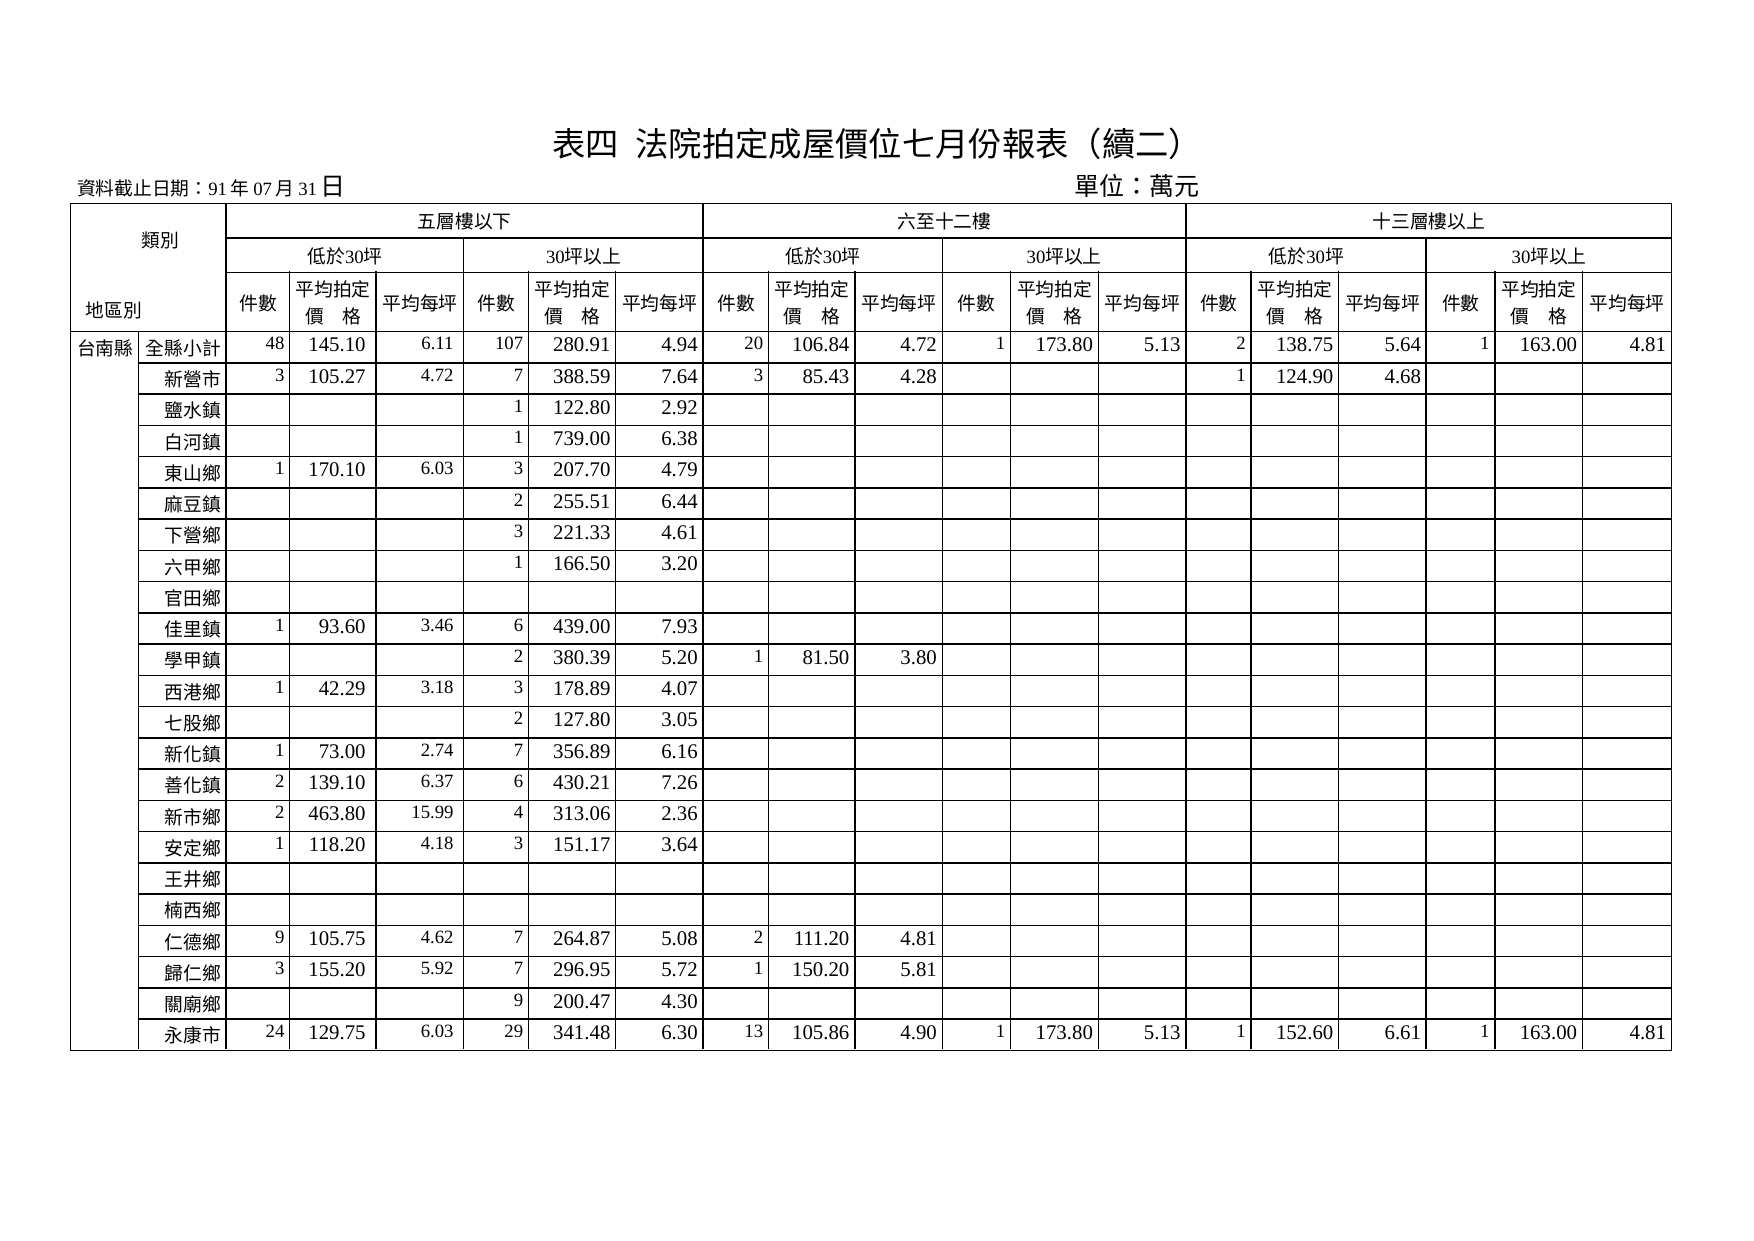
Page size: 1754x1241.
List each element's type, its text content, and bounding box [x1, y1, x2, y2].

table_cell 1 [227, 739, 289, 768]
table_cell [1496, 926, 1582, 956]
table_cell [464, 864, 528, 893]
table_cell [943, 770, 1010, 799]
table_cell [1011, 957, 1098, 987]
table_cell [1187, 395, 1250, 424]
table_cell 官田鄉 [139, 582, 225, 612]
table_cell [704, 489, 768, 518]
table_cell 件數 [464, 273, 528, 331]
table_cell 7.64 [616, 364, 702, 393]
text 資料截止日期：91年07月31日 單位：萬元 [77, 166, 1677, 203]
table_cell 西港鄉 [139, 676, 225, 706]
table_cell 7.93 [616, 614, 702, 643]
table_cell [1583, 426, 1671, 456]
table_cell 93.60 [290, 614, 375, 643]
table_cell 150.20 [769, 957, 854, 987]
table_cell [1011, 801, 1098, 831]
table_cell [1187, 739, 1250, 768]
table_cell 145.10 [290, 332, 375, 362]
table_cell 170.10 [290, 457, 375, 487]
table_cell [1187, 457, 1250, 487]
table_cell [377, 582, 463, 612]
table_cell [1099, 457, 1185, 487]
table_cell 6.37 [377, 770, 463, 799]
table_cell [290, 582, 375, 612]
table_cell [1339, 614, 1425, 643]
table_cell [704, 582, 768, 612]
table_cell [1011, 895, 1098, 924]
table_cell 低於30坪 [704, 239, 942, 271]
table_cell [1339, 676, 1425, 706]
table_cell [71, 737, 138, 768]
table_cell [1187, 832, 1250, 862]
table_cell [1583, 832, 1671, 862]
table_cell [377, 989, 463, 1018]
table_cell 六甲鄉 [139, 551, 225, 581]
table_cell [227, 395, 289, 424]
table_cell 139.10 [290, 770, 375, 799]
table_cell [1099, 614, 1185, 643]
table_cell 平均每坪 [616, 273, 702, 331]
table_cell [769, 989, 854, 1018]
table_cell 4.81 [1583, 332, 1671, 362]
table_cell 2.74 [377, 739, 463, 768]
table_cell 341.48 [529, 1020, 615, 1049]
table_cell [1252, 832, 1338, 862]
table_cell 6 [464, 770, 528, 799]
table_cell [377, 645, 463, 674]
table_cell 平均每坪 [1339, 273, 1425, 331]
table_cell 118.20 [290, 832, 375, 862]
table_cell 白河鎮 [139, 426, 225, 456]
table_cell [769, 395, 854, 424]
table_cell [1099, 645, 1185, 674]
table_cell [1583, 739, 1671, 768]
table_cell 3 [464, 520, 528, 549]
table_cell [1011, 645, 1098, 674]
table_cell [943, 614, 1010, 643]
table_cell [1099, 395, 1185, 424]
table_cell [1339, 457, 1425, 487]
table_cell [1583, 364, 1671, 393]
table_cell 全縣小計 [139, 332, 225, 362]
table_cell [1427, 989, 1494, 1018]
table_cell 122.80 [529, 395, 615, 424]
table_cell [290, 489, 375, 518]
text 表四 法院拍定成屋價位七月份報表（續二） [77, 118, 1677, 166]
table_cell [943, 676, 1010, 706]
table_cell [856, 457, 942, 487]
table_cell 3.05 [616, 707, 702, 737]
table_cell [1011, 832, 1098, 862]
table_cell [290, 395, 375, 424]
table_cell 5.64 [1339, 332, 1425, 362]
table_cell [71, 706, 138, 737]
table_cell [227, 864, 289, 893]
table_cell [290, 520, 375, 549]
table_cell 平均拍定價 格 [290, 273, 375, 331]
table_cell 5.13 [1099, 332, 1185, 362]
table_cell [704, 707, 768, 737]
table_cell [943, 989, 1010, 1018]
table_cell [1252, 989, 1338, 1018]
table_cell [1427, 582, 1494, 612]
table_cell [1011, 864, 1098, 893]
table_cell 4.07 [616, 676, 702, 706]
table_cell [1011, 989, 1098, 1018]
table_cell [704, 551, 768, 581]
table_cell [769, 426, 854, 456]
table_cell 新營市 [139, 364, 225, 393]
table_cell [1339, 989, 1425, 1018]
table_cell 138.75 [1252, 332, 1338, 362]
table_cell [1099, 520, 1185, 549]
table_cell 42.29 [290, 676, 375, 706]
table_cell [943, 489, 1010, 518]
table_cell [856, 551, 942, 581]
table_cell 低於30坪 [1187, 239, 1425, 271]
table_cell [1099, 676, 1185, 706]
table_cell 6.38 [616, 426, 702, 456]
table_cell 東山鄉 [139, 457, 225, 487]
table_cell [1427, 926, 1494, 956]
table_cell [1099, 864, 1185, 893]
table_cell 2.92 [616, 395, 702, 424]
table_cell [856, 426, 942, 456]
table_cell [856, 770, 942, 799]
table_cell [377, 395, 463, 424]
table_cell [1427, 801, 1494, 831]
table_cell [1011, 551, 1098, 581]
table_cell [290, 989, 375, 1018]
table_cell 4.90 [856, 1020, 942, 1049]
table_cell 1 [704, 957, 768, 987]
table_cell [1011, 739, 1098, 768]
table_cell [1427, 832, 1494, 862]
table_cell [1427, 707, 1494, 737]
table_cell [71, 456, 138, 487]
table_cell [1099, 426, 1185, 456]
table_cell [1011, 582, 1098, 612]
table_cell 105.27 [290, 364, 375, 393]
table_cell 件數 [943, 273, 1010, 331]
table_cell 4.94 [616, 332, 702, 362]
table_cell [1427, 426, 1494, 456]
table_cell 3.46 [377, 614, 463, 643]
table_cell 30坪以上 [464, 239, 702, 271]
table_cell [227, 707, 289, 737]
table_cell [1496, 832, 1582, 862]
table_cell [1496, 739, 1582, 768]
table_cell [1252, 614, 1338, 643]
table_cell [1339, 520, 1425, 549]
table_cell [1339, 864, 1425, 893]
table_cell [943, 645, 1010, 674]
table_cell [1496, 707, 1582, 737]
table_cell 5.20 [616, 645, 702, 674]
table_cell [71, 518, 138, 549]
table_cell [704, 895, 768, 924]
table_cell [71, 487, 138, 518]
table_cell 6 [464, 614, 528, 643]
table_cell [1011, 520, 1098, 549]
table_cell 430.21 [529, 770, 615, 799]
table_cell [1583, 801, 1671, 831]
table_cell 163.00 [1496, 332, 1582, 362]
table_cell [1252, 895, 1338, 924]
table_cell [1252, 426, 1338, 456]
table_cell 1 [704, 645, 768, 674]
table_cell 王井鄉 [139, 864, 225, 893]
table_cell 台南縣 [71, 332, 138, 362]
table_cell [1427, 645, 1494, 674]
table_cell 1 [1187, 1020, 1250, 1049]
table_cell 152.60 [1252, 1020, 1338, 1049]
table_cell [1427, 864, 1494, 893]
table_cell [704, 770, 768, 799]
table_cell 安定鄉 [139, 832, 225, 862]
table_cell 1 [227, 676, 289, 706]
table_cell [71, 643, 138, 674]
table_cell [1583, 989, 1671, 1018]
table_cell 7.26 [616, 770, 702, 799]
table_cell [71, 675, 138, 706]
table_cell [769, 489, 854, 518]
table_cell 1 [464, 395, 528, 424]
table_cell [1252, 864, 1338, 893]
table_cell [1187, 676, 1250, 706]
table_cell 105.75 [290, 926, 375, 956]
table_cell 178.89 [529, 676, 615, 706]
table_cell [1187, 801, 1250, 831]
table_cell [769, 582, 854, 612]
table_cell [856, 614, 942, 643]
table_cell [1583, 395, 1671, 424]
table_cell 七股鄉 [139, 707, 225, 737]
table_cell 件數 [704, 273, 768, 331]
table_cell 7 [464, 957, 528, 987]
table_cell [377, 426, 463, 456]
table_cell [227, 582, 289, 612]
table_cell 2 [464, 707, 528, 737]
table_cell 下營鄉 [139, 520, 225, 549]
table_cell 388.59 [529, 364, 615, 393]
table_cell [1252, 739, 1338, 768]
table_cell [1187, 926, 1250, 956]
table_cell [1187, 489, 1250, 518]
table_cell [71, 393, 138, 424]
table_cell 3 [464, 676, 528, 706]
table_cell 1 [1427, 332, 1494, 362]
table_cell [1187, 895, 1250, 924]
table_cell 麻豆鎮 [139, 489, 225, 518]
table_cell 30坪以上 [1427, 239, 1671, 271]
table_cell [1252, 957, 1338, 987]
table_cell [227, 895, 289, 924]
table_cell [1583, 864, 1671, 893]
table_cell 3.80 [856, 645, 942, 674]
table_cell 356.89 [529, 739, 615, 768]
table_cell 3 [464, 457, 528, 487]
table_cell [943, 801, 1010, 831]
table_cell [704, 426, 768, 456]
table_cell [1187, 645, 1250, 674]
table_cell [1427, 489, 1494, 518]
table_cell 2 [464, 489, 528, 518]
table_cell [377, 864, 463, 893]
table_cell [1099, 551, 1185, 581]
table_cell [856, 582, 942, 612]
table_cell [856, 489, 942, 518]
table_cell [1427, 551, 1494, 581]
table_cell [856, 895, 942, 924]
table_cell [943, 426, 1010, 456]
table_cell 件數 [1427, 273, 1494, 331]
table_cell [1339, 832, 1425, 862]
table_cell [1339, 551, 1425, 581]
table_cell [1339, 645, 1425, 674]
table_cell 4.81 [856, 926, 942, 956]
table_cell 平均拍定價 格 [1496, 273, 1582, 331]
table_cell [71, 800, 138, 831]
table_cell 平均每坪 [1099, 273, 1185, 331]
table_cell [1496, 426, 1582, 456]
table_cell 2 [227, 770, 289, 799]
table_cell [856, 801, 942, 831]
table_cell [943, 832, 1010, 862]
table_cell [1099, 770, 1185, 799]
table_cell [704, 832, 768, 862]
table_cell 3 [227, 957, 289, 987]
table_cell 6.03 [377, 1020, 463, 1049]
table_cell 280.91 [529, 332, 615, 362]
table_cell 173.80 [1011, 1020, 1098, 1049]
table_cell 學甲鎮 [139, 645, 225, 674]
table_cell [769, 551, 854, 581]
table_cell [856, 395, 942, 424]
table_cell 313.06 [529, 801, 615, 831]
table_cell [1187, 582, 1250, 612]
table_cell 新化鎮 [139, 739, 225, 768]
table_cell [1583, 520, 1671, 549]
table_cell [1583, 551, 1671, 581]
table_header 十三層樓以上 [1187, 204, 1671, 237]
table_cell [856, 739, 942, 768]
table_cell 3.18 [377, 676, 463, 706]
table_cell [1339, 489, 1425, 518]
table_cell [769, 676, 854, 706]
table_cell 4.62 [377, 926, 463, 956]
table_cell 3 [704, 364, 768, 393]
table_cell [529, 864, 615, 893]
table_cell 1 [1187, 364, 1250, 393]
table_cell [943, 739, 1010, 768]
table_cell [1339, 707, 1425, 737]
table_cell [769, 739, 854, 768]
table_cell [1496, 989, 1582, 1018]
table_cell 平均拍定價 格 [769, 273, 854, 331]
table_cell [769, 520, 854, 549]
table_cell [1496, 864, 1582, 893]
table_cell 439.00 [529, 614, 615, 643]
table_cell 48 [227, 332, 289, 362]
table_cell [1427, 895, 1494, 924]
table_cell 6.03 [377, 457, 463, 487]
table_cell [1339, 739, 1425, 768]
table_cell [704, 457, 768, 487]
table_cell [1427, 614, 1494, 643]
table_cell 佳里鎮 [139, 614, 225, 643]
table_cell [943, 520, 1010, 549]
table_cell [464, 895, 528, 924]
table_cell [1496, 489, 1582, 518]
table_cell [616, 582, 702, 612]
table_cell 平均每坪 [377, 273, 463, 331]
table_cell [1187, 614, 1250, 643]
table_cell [943, 707, 1010, 737]
table_cell 296.95 [529, 957, 615, 987]
table_cell [1187, 770, 1250, 799]
table_cell 13 [704, 1020, 768, 1049]
table_cell [1099, 801, 1185, 831]
table_cell 20 [704, 332, 768, 362]
table_cell [1011, 614, 1098, 643]
table_cell 127.80 [529, 707, 615, 737]
table_cell [1011, 707, 1098, 737]
table_cell 平均每坪 [856, 273, 942, 331]
table_cell 關廟鄉 [139, 989, 225, 1018]
table_cell 29 [464, 1020, 528, 1049]
table_cell 81.50 [769, 645, 854, 674]
table_cell 6.30 [616, 1020, 702, 1049]
table_header 五層樓以下 [227, 204, 702, 237]
table_cell [856, 676, 942, 706]
table_cell 4 [464, 801, 528, 831]
table_cell 5.92 [377, 957, 463, 987]
table_cell 歸仁鄉 [139, 957, 225, 987]
table_cell [1011, 364, 1098, 393]
table_cell 5.13 [1099, 1020, 1185, 1049]
table_cell [856, 864, 942, 893]
table_cell [1252, 645, 1338, 674]
table_cell 4.81 [1583, 1020, 1671, 1049]
table_cell [1011, 676, 1098, 706]
table_cell [1427, 676, 1494, 706]
table_cell [1011, 926, 1098, 956]
table_cell 6.16 [616, 739, 702, 768]
table_cell 4.68 [1339, 364, 1425, 393]
table_cell [377, 551, 463, 581]
table_cell [1427, 770, 1494, 799]
table_cell 24 [227, 1020, 289, 1049]
table_cell [1011, 489, 1098, 518]
table_cell 3 [227, 364, 289, 393]
table_cell [1427, 457, 1494, 487]
table_cell [1187, 989, 1250, 1018]
table_cell [464, 582, 528, 612]
table_cell 5.81 [856, 957, 942, 987]
table_cell [1496, 395, 1582, 424]
table_cell [769, 614, 854, 643]
table_cell 3.64 [616, 832, 702, 862]
table_cell 4.79 [616, 457, 702, 487]
table_cell [1252, 551, 1338, 581]
table_cell 1 [1427, 1020, 1494, 1049]
table_cell 鹽水鎮 [139, 395, 225, 424]
table_cell [1496, 645, 1582, 674]
table_cell [769, 895, 854, 924]
table_cell 4.18 [377, 832, 463, 862]
table_cell 2 [227, 801, 289, 831]
table_cell 3 [464, 832, 528, 862]
table_cell [1583, 676, 1671, 706]
table_cell [71, 987, 138, 1018]
table_cell 6.61 [1339, 1020, 1425, 1049]
table_cell 463.80 [290, 801, 375, 831]
table_cell 仁德鄉 [139, 926, 225, 956]
table_cell 2 [464, 645, 528, 674]
table_cell 7 [464, 926, 528, 956]
table_cell 7 [464, 739, 528, 768]
table_cell [1583, 957, 1671, 987]
table_cell [1583, 582, 1671, 612]
table_cell [377, 489, 463, 518]
table_cell 件數 [227, 273, 289, 331]
table_cell [290, 864, 375, 893]
table_cell [1496, 895, 1582, 924]
table_cell [1099, 926, 1185, 956]
table_cell 200.47 [529, 989, 615, 1018]
table_cell [1187, 707, 1250, 737]
table_cell [856, 989, 942, 1018]
table_cell [704, 676, 768, 706]
table_cell [1339, 957, 1425, 987]
table_cell [1427, 395, 1494, 424]
table_cell [1252, 582, 1338, 612]
table_cell 低於30坪 [227, 239, 463, 271]
table_cell 73.00 [290, 739, 375, 768]
table_cell [1339, 926, 1425, 956]
table_cell 155.20 [290, 957, 375, 987]
table_cell [1427, 364, 1494, 393]
table_cell [1496, 364, 1582, 393]
table_cell [290, 707, 375, 737]
table_cell [769, 707, 854, 737]
table_cell 5.08 [616, 926, 702, 956]
table_cell 30坪以上 [943, 239, 1185, 271]
table_cell 129.75 [290, 1020, 375, 1049]
table_cell 380.39 [529, 645, 615, 674]
table_cell 111.20 [769, 926, 854, 956]
table_cell [227, 520, 289, 549]
table_cell 2.36 [616, 801, 702, 831]
table_cell 264.87 [529, 926, 615, 956]
table_cell 151.17 [529, 832, 615, 862]
table_cell 1 [227, 614, 289, 643]
table_cell 4.61 [616, 520, 702, 549]
table_cell [1011, 426, 1098, 456]
table_cell [1099, 989, 1185, 1018]
table_cell 2 [704, 926, 768, 956]
table_cell [1496, 520, 1582, 549]
table_cell 4.30 [616, 989, 702, 1018]
table_cell [704, 989, 768, 1018]
table_cell [1583, 614, 1671, 643]
table_cell 9 [464, 989, 528, 1018]
table_cell [1099, 957, 1185, 987]
table_cell 3.20 [616, 551, 702, 581]
table_cell [1427, 520, 1494, 549]
table_cell [1583, 770, 1671, 799]
table_cell [704, 864, 768, 893]
table_cell [1252, 520, 1338, 549]
table_cell [769, 457, 854, 487]
table_cell 4.72 [377, 364, 463, 393]
table_header 類別 地區別 [71, 204, 225, 331]
table_cell [377, 520, 463, 549]
table_cell [943, 364, 1010, 393]
table_cell 永康市 [139, 1020, 225, 1049]
table_cell 7 [464, 364, 528, 393]
table_cell [1187, 520, 1250, 549]
table_cell 105.86 [769, 1020, 854, 1049]
table_cell [943, 926, 1010, 956]
table_cell [529, 582, 615, 612]
table_cell 173.80 [1011, 332, 1098, 362]
table_cell 6.44 [616, 489, 702, 518]
table_cell [1099, 832, 1185, 862]
table_cell [1496, 957, 1582, 987]
table_cell [71, 956, 138, 987]
table_cell [1583, 895, 1671, 924]
table_cell 6.11 [377, 332, 463, 362]
table_cell 4.72 [856, 332, 942, 362]
table_cell 9 [227, 926, 289, 956]
table_cell [704, 614, 768, 643]
table_cell 1 [464, 551, 528, 581]
table_cell 739.00 [529, 426, 615, 456]
table_cell 2 [1187, 332, 1250, 362]
table_cell [227, 645, 289, 674]
table_cell [1252, 489, 1338, 518]
table_cell [1496, 582, 1582, 612]
table_cell [943, 457, 1010, 487]
table_cell [71, 550, 138, 581]
table_cell [1011, 457, 1098, 487]
table_cell [227, 426, 289, 456]
table_cell [1339, 801, 1425, 831]
table_cell [616, 895, 702, 924]
table_cell [71, 362, 138, 393]
table_cell [1496, 770, 1582, 799]
table_cell [704, 739, 768, 768]
table_cell [1099, 707, 1185, 737]
table_cell 124.90 [1252, 364, 1338, 393]
table_cell [1583, 457, 1671, 487]
table_cell [1099, 895, 1185, 924]
table_cell [227, 989, 289, 1018]
table_cell [943, 895, 1010, 924]
table_cell 163.00 [1496, 1020, 1582, 1049]
table_cell [1099, 489, 1185, 518]
table_cell [943, 395, 1010, 424]
table_cell [71, 1018, 138, 1049]
table_cell [1099, 582, 1185, 612]
table_cell [71, 893, 138, 924]
table_cell [1496, 551, 1582, 581]
table_cell [1339, 770, 1425, 799]
table_cell [290, 645, 375, 674]
table_cell [290, 551, 375, 581]
table_cell 221.33 [529, 520, 615, 549]
table_cell [71, 862, 138, 893]
table_cell [1339, 582, 1425, 612]
table_cell 平均拍定價 格 [529, 273, 615, 331]
table_cell [856, 520, 942, 549]
table_cell [1496, 676, 1582, 706]
table_cell [1339, 395, 1425, 424]
table_cell 1 [227, 457, 289, 487]
table_cell 5.72 [616, 957, 702, 987]
table_cell 255.51 [529, 489, 615, 518]
table_cell 新市鄉 [139, 801, 225, 831]
table_cell [1187, 957, 1250, 987]
table_cell [71, 425, 138, 456]
table_cell [769, 801, 854, 831]
table_cell 平均拍定價 格 [1011, 273, 1098, 331]
table_cell [856, 707, 942, 737]
table_cell [71, 768, 138, 799]
table_cell [71, 612, 138, 643]
table_cell [290, 426, 375, 456]
table_cell [377, 707, 463, 737]
table_cell [1252, 770, 1338, 799]
table_cell [377, 895, 463, 924]
table_cell [769, 832, 854, 862]
table_cell [290, 895, 375, 924]
table_cell 4.28 [856, 364, 942, 393]
table_cell [1099, 364, 1185, 393]
table_cell [1011, 770, 1098, 799]
table_cell [1099, 739, 1185, 768]
table_cell [1011, 395, 1098, 424]
table_cell [1339, 895, 1425, 924]
table_cell 善化鎮 [139, 770, 225, 799]
table_cell [769, 864, 854, 893]
table_cell [1252, 801, 1338, 831]
table_cell 85.43 [769, 364, 854, 393]
table_cell [1583, 926, 1671, 956]
table_cell [1496, 614, 1582, 643]
table_cell [1187, 426, 1250, 456]
table_cell [1252, 707, 1338, 737]
table_cell [1496, 457, 1582, 487]
table_cell [71, 581, 138, 612]
table_cell [943, 864, 1010, 893]
table_cell 1 [943, 1020, 1010, 1049]
table_cell [856, 832, 942, 862]
table_cell [1252, 676, 1338, 706]
table_cell [943, 582, 1010, 612]
table_cell [1187, 551, 1250, 581]
table_cell [1252, 457, 1338, 487]
table_cell 平均拍定價 格 [1252, 273, 1338, 331]
table_cell [227, 551, 289, 581]
table_cell [1583, 707, 1671, 737]
table_cell [943, 551, 1010, 581]
table_cell [227, 489, 289, 518]
table_cell [71, 831, 138, 862]
table_cell [704, 520, 768, 549]
table_cell [1339, 426, 1425, 456]
table_cell 1 [464, 426, 528, 456]
table_cell [71, 925, 138, 956]
table_cell [1583, 645, 1671, 674]
table_cell [1252, 926, 1338, 956]
table_cell [529, 895, 615, 924]
table_cell [1187, 864, 1250, 893]
table_header 六至十二樓 [704, 204, 1185, 237]
table_cell 107 [464, 332, 528, 362]
table_cell 106.84 [769, 332, 854, 362]
table_cell [1252, 395, 1338, 424]
table_cell 15.99 [377, 801, 463, 831]
table_cell [704, 801, 768, 831]
table_cell [1496, 801, 1582, 831]
table_cell [616, 864, 702, 893]
table_cell [943, 957, 1010, 987]
table_cell [1583, 489, 1671, 518]
table_cell 平均每坪 [1583, 273, 1671, 331]
table_cell 楠西鄉 [139, 895, 225, 924]
table_cell 166.50 [529, 551, 615, 581]
table_cell [769, 770, 854, 799]
table_cell 1 [943, 332, 1010, 362]
table_cell [1427, 957, 1494, 987]
table_cell [704, 395, 768, 424]
table_cell 207.70 [529, 457, 615, 487]
table_cell [1427, 739, 1494, 768]
table_cell 件數 [1187, 273, 1250, 331]
table_cell 1 [227, 832, 289, 862]
